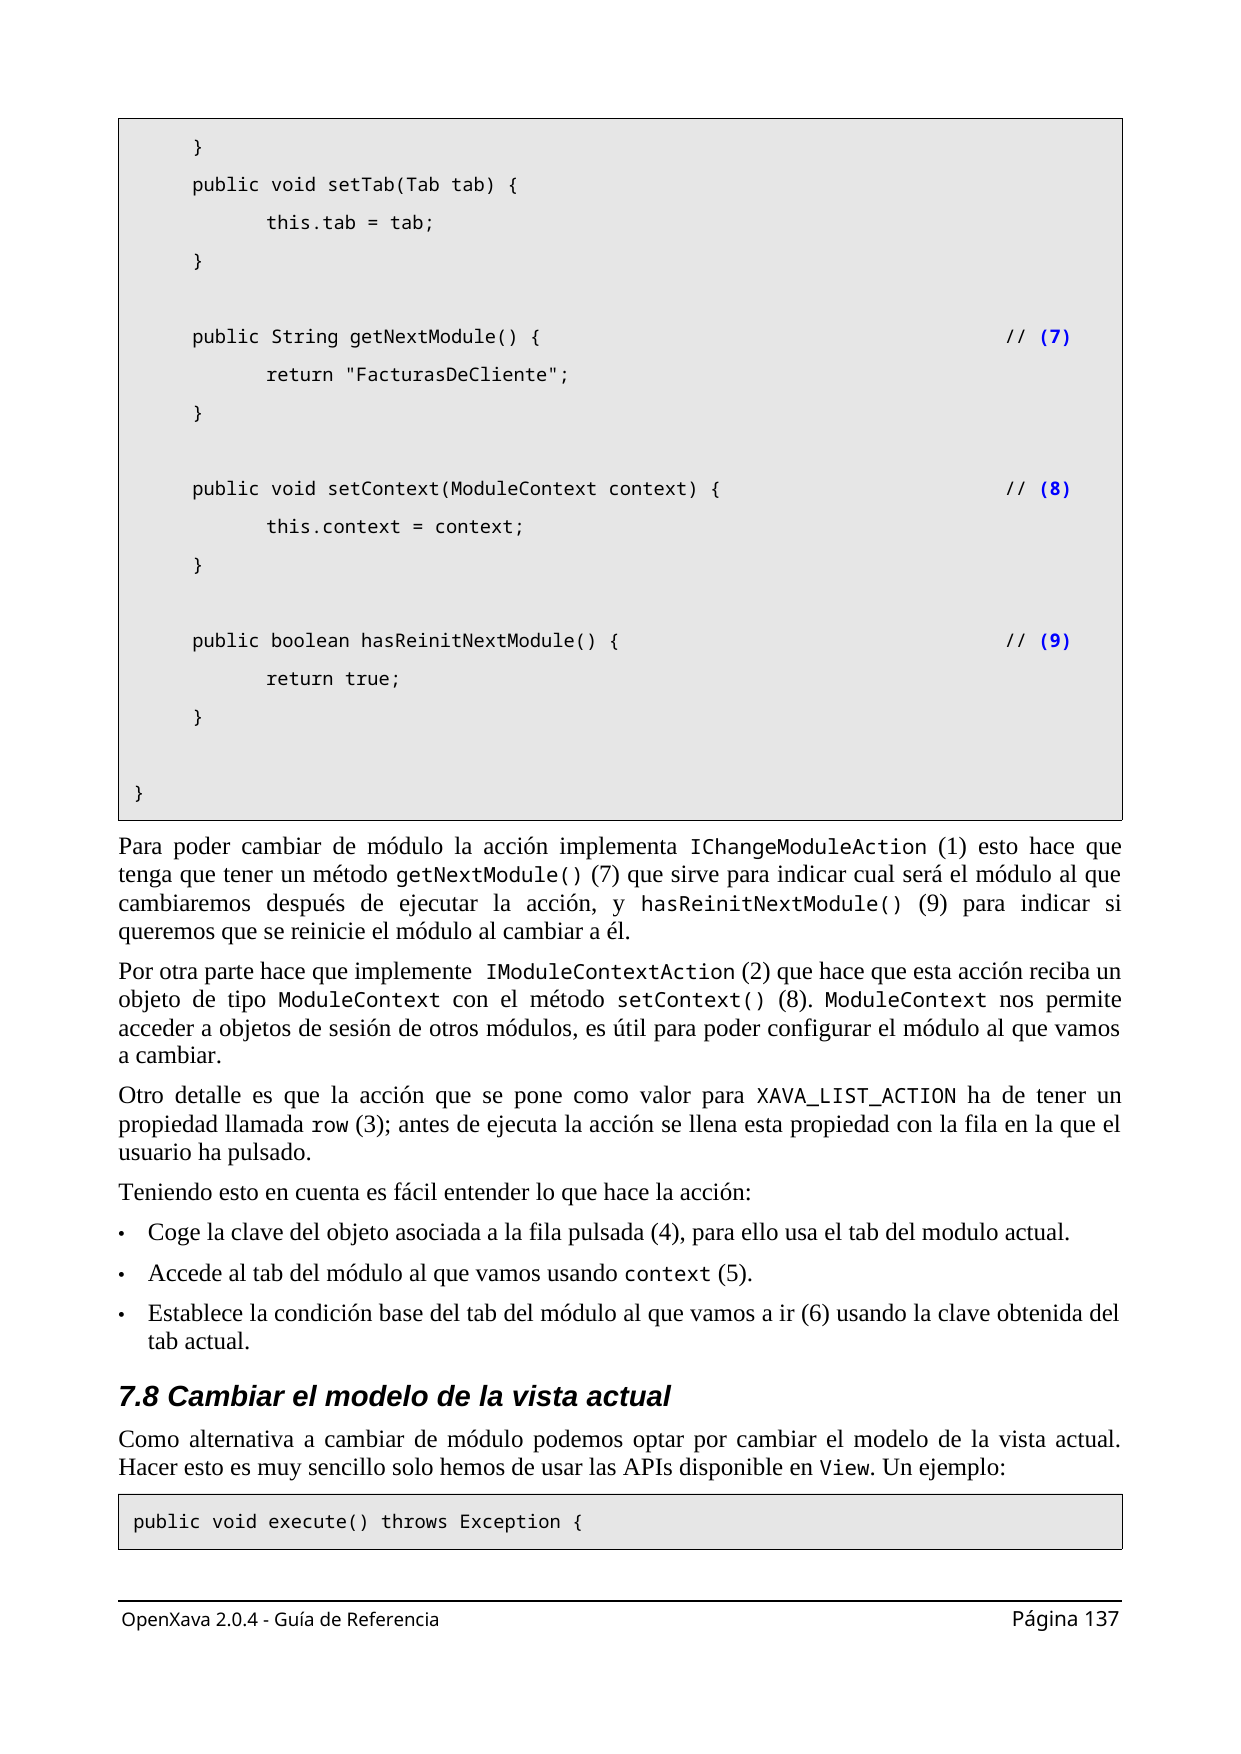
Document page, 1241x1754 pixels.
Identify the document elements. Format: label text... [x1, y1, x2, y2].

text } [119, 232, 1122, 270]
text Teniendo esto en cuenta es fácil entender lo que hace la acción: [118, 1178, 1122, 1206]
text } [119, 764, 1122, 820]
list Accede al tab del módulo al que vamos usando context (5). [118, 1259, 1122, 1287]
text } [119, 119, 1122, 156]
text } [119, 536, 1122, 574]
text public void execute() throws Exception { [119, 1495, 1122, 1549]
text public void setContext(ModuleContext context) { // (8) [119, 460, 1122, 498]
list Coge la clave del objeto asociada a la fila pulsada (4), para ello usa el tab del modulo actual. [118, 1218, 1122, 1246]
text return true; [119, 650, 1122, 688]
text public boolean hasReinitNextModule() { // (9) [119, 612, 1122, 650]
subtitle Cambiar el modelo de la vista actual [118, 1380, 1122, 1412]
text this.tab = tab; [119, 194, 1122, 232]
text Para poder cambiar de módulo la acción implementa IChangeModuleAction (1) esto hace que tenga que tener un método getNextModule() (7) que sirve para indicar cual será el módulo al que cambiaremos después de ejecutar la acción, y hasReinitNextModule() (9) para indicar si queremos que se reinicie el módulo al cambiar a él. [118, 832, 1122, 945]
text public void setTab(Tab tab) { [119, 156, 1122, 194]
text Como alternativa a cambiar de módulo podemos optar por cambiar el modelo de la vista actual. Hacer esto es muy sencillo solo hemos de usar las APIs disponible en View. Un ejemplo: [118, 1425, 1122, 1481]
list Establece la condición base del tab del módulo al que vamos a ir (6) usando la clave obtenida del tab actual. [118, 1299, 1122, 1355]
text return "FacturasDeCliente"; [119, 346, 1122, 384]
text } [119, 384, 1122, 422]
text Otro detalle es que la acción que se pone como valor para XAVA_LIST_ACTION ha de tener un propiedad llamada row (3); antes de ejecuta la acción se llena esta propiedad con la fila en la que el usuario ha pulsado. [118, 1082, 1122, 1166]
text } [119, 688, 1122, 726]
text this.context = context; [119, 498, 1122, 536]
text public String getNextModule() { // (7) [119, 308, 1122, 346]
text Por otra parte hace que implemente IModuleContextAction (2) que hace que esta acción reciba un objeto de tipo ModuleContext con el método setContext() (8). ModuleContext nos permite acceder a objetos de sesión de otros módulos, es útil para poder configurar el módulo al que vamos a cambiar. [118, 957, 1122, 1069]
